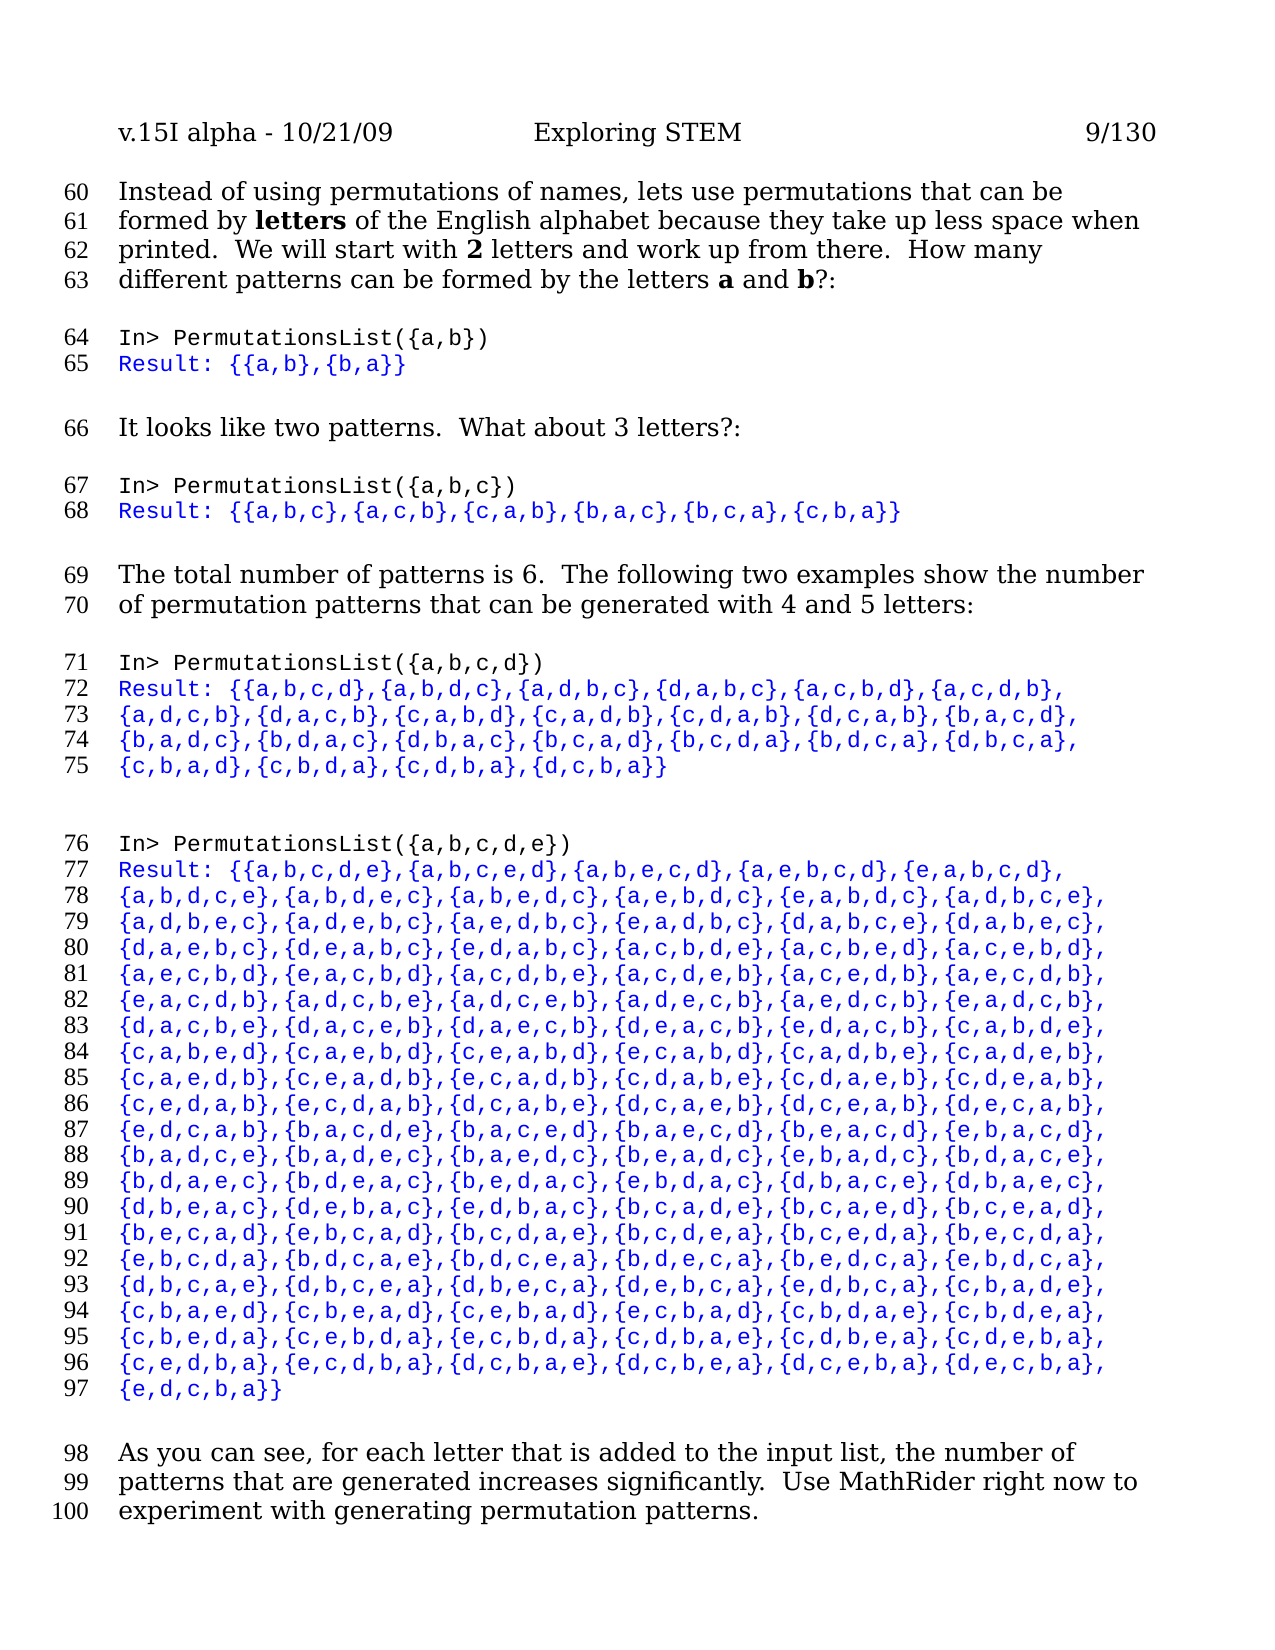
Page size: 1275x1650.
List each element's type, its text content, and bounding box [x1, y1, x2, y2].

text In> PermutationsList({a,b,c,d,e}) [118, 833, 1157, 858]
text Result: {{a,b},{b,a}} [118, 352, 1157, 378]
text Result: {{a,b,c,d},{a,b,d,c},{a,d,b,c},{d,a,b,c},{a,c,b,d},{a,c,d,b},{a,d,c,b},{d,a,c,b},{c,a,b,d},{c,a,d,b},{c,d,a,b},{d,c,a,b},{b,a,c,d},{b,a,d,c},{b,d,a,c},{d,b,a,c},{b,c,a,d},{b,c,d,a},{b,d,c,a},{d,b,c,a},{c,b,a,d},{c,b,d,a},{c,d,b,a},{d,c,b,a}} [118, 677, 1157, 781]
text It looks like two patterns. What about 3 letters?: [118, 413, 1157, 442]
text In> PermutationsList({a,b}) [118, 326, 1157, 352]
text Result: {{a,b,c},{a,c,b},{c,a,b},{b,a,c},{b,c,a},{c,b,a}} [118, 500, 1157, 526]
text In> PermutationsList({a,b,c}) [118, 474, 1157, 500]
text Instead of using permutations of names, lets use permutations that can be formed by letters of the English alphabet because they take up less space when printed. We will start with 2 letters and work up from there. How many different patterns can be formed by the letters a and b?: [118, 177, 1157, 294]
text In> PermutationsList({a,b,c,d}) [118, 651, 1157, 677]
text Result: {{a,b,c,d,e},{a,b,c,e,d},{a,b,e,c,d},{a,e,b,c,d},{e,a,b,c,d},{a,b,d,c,e},{a,b,d,e,c},{a,b,e,d,c},{a,e,b,d,c},{e,a,b,d,c},{a,d,b,c,e},{a,d,b,e,c},{a,d,e,b,c},{a,e,d,b,c},{e,a,d,b,c},{d,a,b,c,e},{d,a,b,e,c},{d,a,e,b,c},{d,e,a,b,c},{e,d,a,b,c},{a,c,b,d,e},{a,c,b,e,d},{a,c,e,b,d},{a,e,c,b,d},{e,a,c,b,d},{a,c,d,b,e},{a,c,d,e,b},{a,c,e,d,b},{a,e,c,d,b},{e,a,c,d,b},{a,d,c,b,e},{a,d,c,e,b},{a,d,e,c,b},{a,e,d,c,b},{e,a,d,c,b},{d,a,c,b,e},{d,a,c,e,b},{d,a,e,c,b},{d,e,a,c,b},{e,d,a,c,b},{c,a,b,d,e},{c,a,b,e,d},{c,a,e,b,d},{c,e,a,b,d},{e,c,a,b,d},{c,a,d,b,e},{c,a,d,e,b},{c,a,e,d,b},{c,e,a,d,b},{e,c,a,d,b},{c,d,a,b,e},{c,d,a,e,b},{c,d,e,a,b},{c,e,d,a,b},{e,c,d,a,b},{d,c,a,b,e},{d,c,a,e,b},{d,c,e,a,b},{d,e,c,a,b},{e,d,c,a,b},{b,a,c,d,e},{b,a,c,e,d},{b,a,e,c,d},{b,e,a,c,d},{e,b,a,c,d},{b,a,d,c,e},{b,a,d,e,c},{b,a,e,d,c},{b,e,a,d,c},{e,b,a,d,c},{b,d,a,c,e},{b,d,a,e,c},{b,d,e,a,c},{b,e,d,a,c},{e,b,d,a,c},{d,b,a,c,e},{d,b,a,e,c},{d,b,e,a,c},{d,e,b,a,c},{e,d,b,a,c},{b,c,a,d,e},{b,c,a,e,d},{b,c,e,a,d},{b,e,c,a,d},{e,b,c,a,d},{b,c,d,a,e},{b,c,d,e,a},{b,c,e,d,a},{b,e,c,d,a},{e,b,c,d,a},{b,d,c,a,e},{b,d,c,e,a},{b,d,e,c,a},{b,e,d,c,a},{e,b,d,c,a},{d,b,c,a,e},{d,b,c,e,a},{d,b,e,c,a},{d,e,b,c,a},{e,d,b,c,a},{c,b,a,d,e},{c,b,a,e,d},{c,b,e,a,d},{c,e,b,a,d},{e,c,b,a,d},{c,b,d,a,e},{c,b,d,e,a},{c,b,e,d,a},{c,e,b,d,a},{e,c,b,d,a},{c,d,b,a,e},{c,d,b,e,a},{c,d,e,b,a},{c,e,d,b,a},{e,c,d,b,a},{d,c,b,a,e},{d,c,b,e,a},{d,c,e,b,a},{d,e,c,b,a},{e,d,c,b,a}} [118, 858, 1157, 1403]
text The total number of patterns is 6. The following two examples show the number of permutation patterns that can be generated with 4 and 5 letters: [118, 561, 1157, 619]
text As you can see, for each letter that is added to the input list, the number of patterns that are generated increases significantly. Use MathRider right now to experiment with generating permutation patterns. [118, 1438, 1157, 1526]
